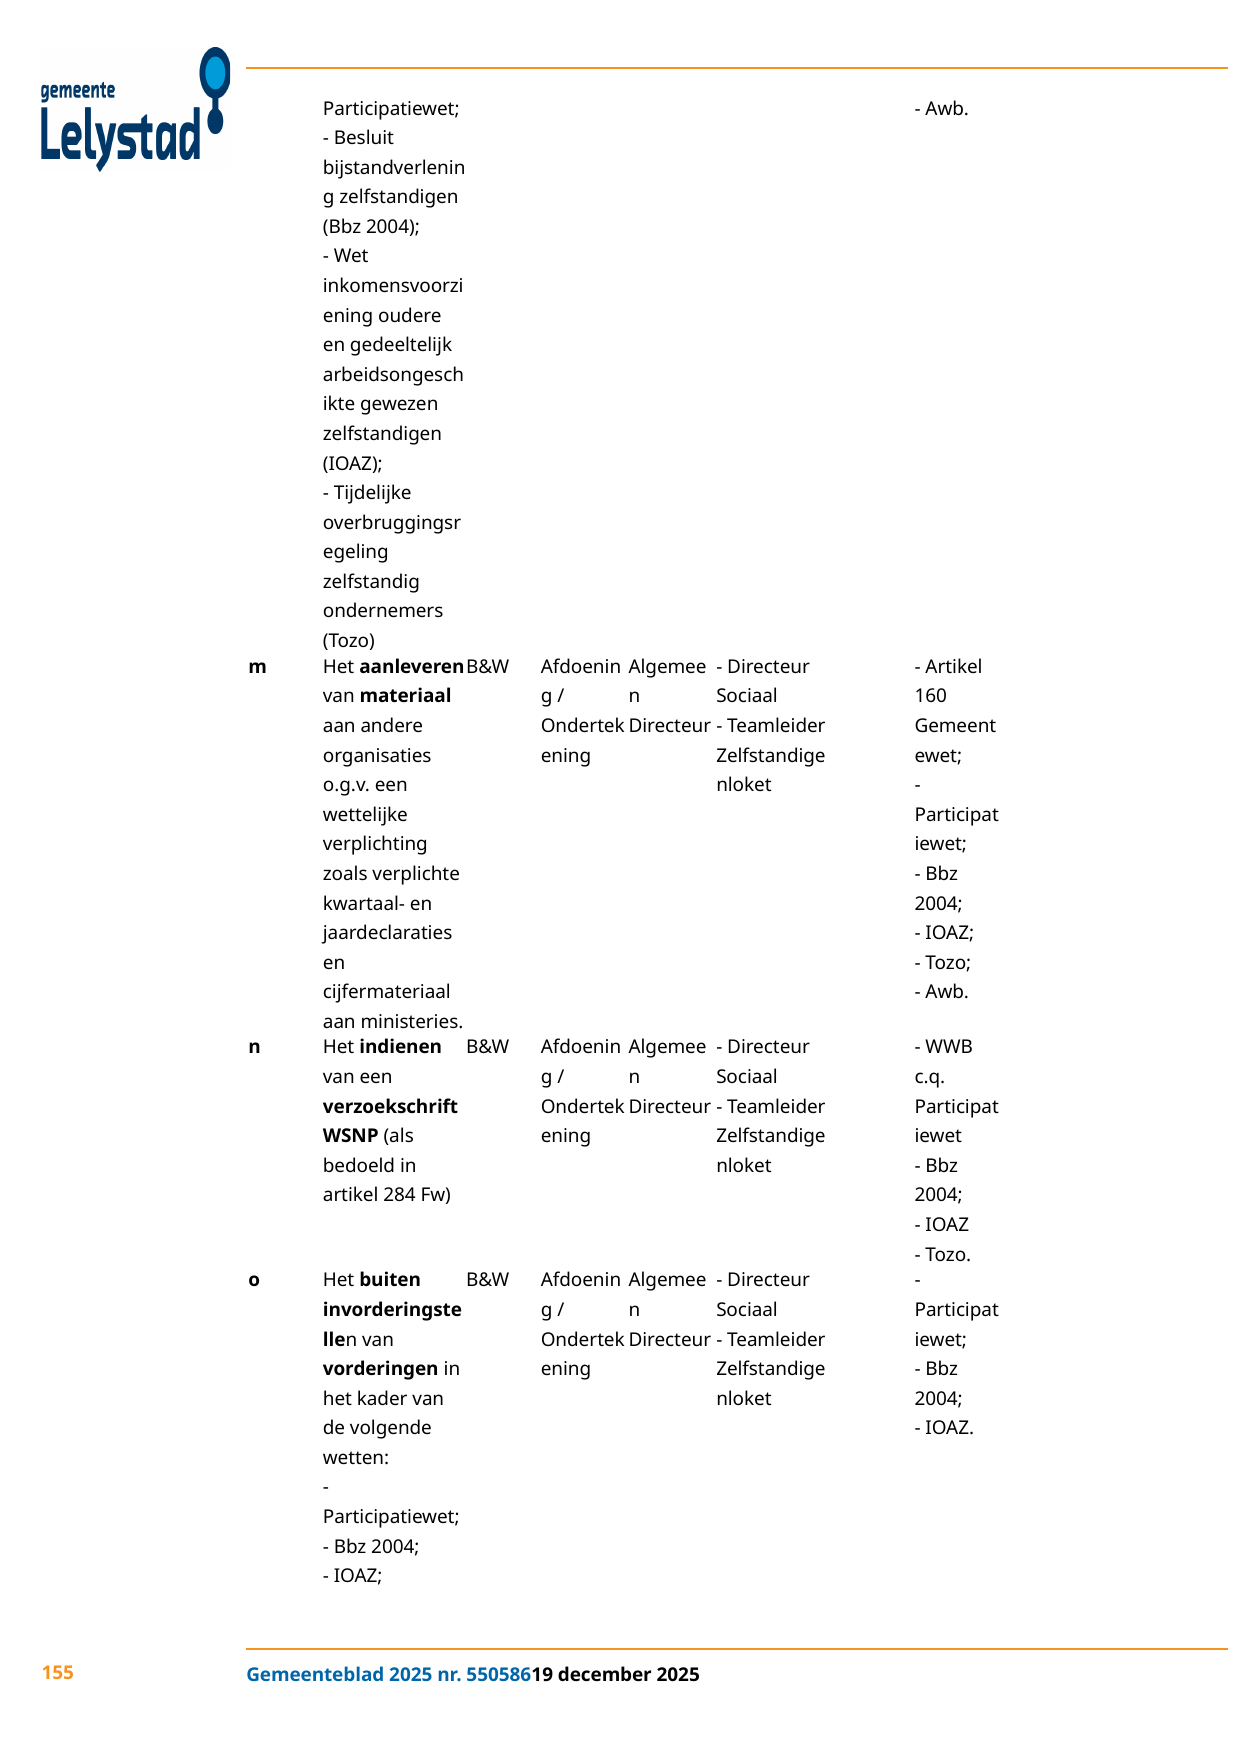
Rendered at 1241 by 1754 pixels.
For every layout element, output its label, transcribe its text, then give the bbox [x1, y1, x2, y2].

table_cell [248, 95, 323, 653]
table_cell - Directeur Sociaal - Teamleider Zelfstandigenloket [716, 1267, 826, 1588]
table_cell [628, 95, 716, 653]
table_cell - Awb. [914, 95, 999, 653]
table_cell [999, 1034, 1152, 1267]
table_cell - Artikel 160 Gemeentewet; - Participatiewet; - Bbz 2004; - IOAZ; - Tozo; - Awb. [914, 653, 999, 1034]
table_cell B&W [466, 653, 541, 1034]
table_cell Afdoening / Ondertekening [541, 1267, 628, 1588]
table_cell [466, 95, 541, 653]
table_cell B&W [466, 1267, 541, 1588]
table_cell [826, 95, 914, 653]
table_cell - Directeur Sociaal - Teamleider Zelfstandigenloket [716, 1034, 826, 1267]
table_cell [826, 1267, 914, 1588]
table_cell Algemeen Directeur [628, 1034, 716, 1267]
table_cell Algemeen Directeur [628, 1267, 716, 1588]
table_cell [716, 95, 826, 653]
table_cell Het indienen van een verzoekschriftWSNP (als bedoeld in artikel 284 Fw) [323, 1034, 466, 1267]
table_cell - Directeur Sociaal - Teamleider Zelfstandigenloket [716, 653, 826, 1034]
table_cell B&W [466, 1034, 541, 1267]
table_cell m [248, 653, 323, 1034]
table_cell - Participatiewet; - Besluit bijstandverlening zelfstandigen (Bbz 2004); - Wet inkomensvoorziening oudere en gedeeltelijk arbeidsongeschikte gewezen zelfstandigen (IOAZ); - Tijdelijke overbruggingsregeling zelfstandig ondernemers (Tozo) [323, 95, 466, 653]
table_cell Afdoening / Ondertekening [541, 1034, 628, 1267]
table_cell [999, 1267, 1152, 1588]
picture [41, 47, 231, 172]
table_cell [999, 95, 1152, 653]
table_cell [826, 653, 914, 1034]
table_cell o [248, 1267, 323, 1588]
table_cell [826, 1034, 914, 1267]
table_cell Het aanleveren van materiaal aan andere organisaties o.g.v. een wettelijke verplichting zoals verplichte kwartaal- en jaardeclaraties en cijfermateriaal aan ministeries. [323, 653, 466, 1034]
table_cell Het buiten invorderingstellen van vorderingen in het kader van de volgende wetten: - Participatiewet; - Bbz 2004; - IOAZ; [323, 1267, 466, 1588]
table_cell - WWB c.q. Participatiewet - Bbz 2004; - IOAZ - Tozo. [914, 1034, 999, 1267]
table_cell Algemeen Directeur [628, 653, 716, 1034]
table_cell [541, 95, 628, 653]
table_cell [999, 653, 1152, 1034]
table_cell Afdoening / Ondertekening [541, 653, 628, 1034]
table_cell - Participatiewet; - Bbz 2004; - IOAZ. [914, 1267, 999, 1588]
table_cell n [248, 1034, 323, 1267]
